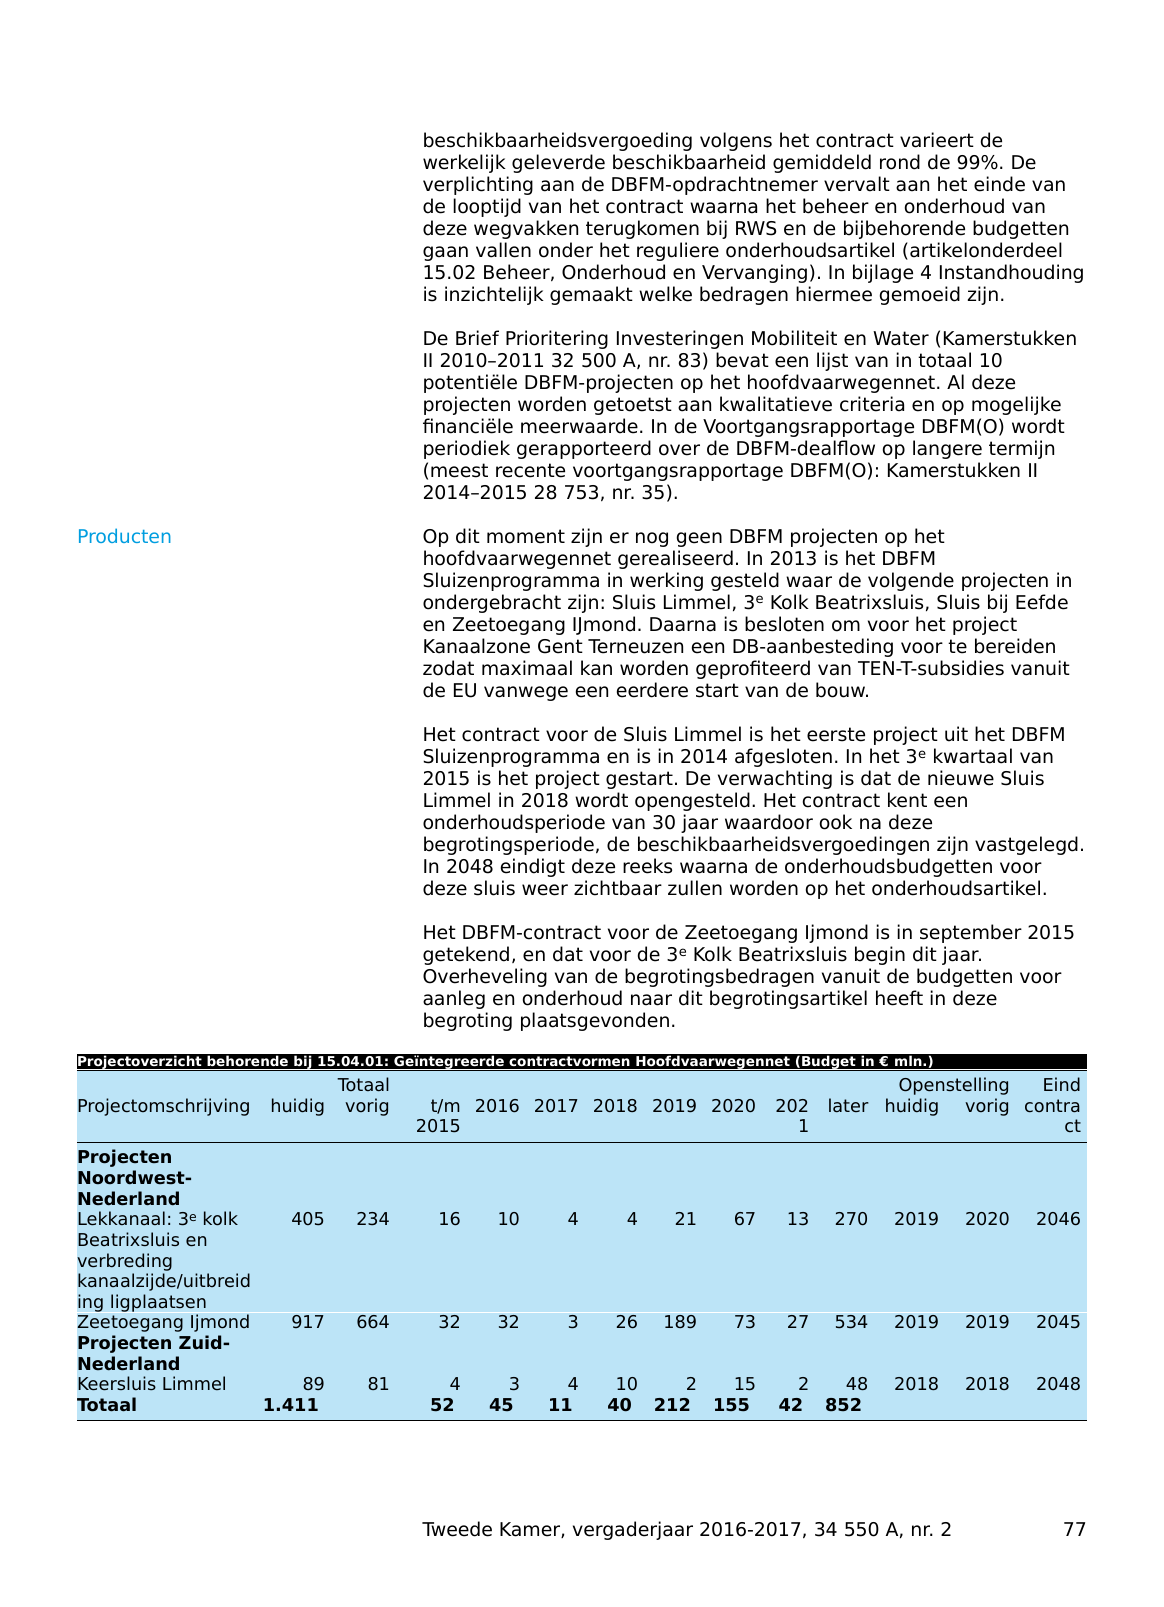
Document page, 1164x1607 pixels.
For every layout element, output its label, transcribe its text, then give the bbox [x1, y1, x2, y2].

table_cell 89 [254, 1374, 331, 1395]
table_cell 2016 [466, 1096, 526, 1142]
table_cell t/m 2015 [396, 1096, 466, 1142]
table_cell 40 [585, 1395, 644, 1420]
table_cell Keersluis Limmel [77, 1374, 254, 1395]
table_cell 189 [644, 1313, 703, 1333]
table_cell 917 [254, 1313, 331, 1333]
text beschikbaarheidsvergoeding volgens het contract varieert de werkelijk geleverde beschikbaarheid gemiddeld rond de 99%. De verplichting aan de DBFM-opdrachtnemer vervalt aan het einde van de looptijd van het contract waarna het beheer en onderhoud van deze wegvakken terugkomen bij RWS en de bijbehorende budgetten gaan vallen onder het reguliere onderhoudsartikel (artikelonderdeel 15.02 Beheer, Onderhoud en Vervanging). In bijlage 4 Instandhouding is inzichtelijk gemaakt welke bedragen hiermee gemoeid zijn. [422, 130, 1087, 306]
table_cell 48 [815, 1374, 874, 1395]
table_cell [396, 1143, 466, 1209]
table_cell 405 [254, 1209, 331, 1312]
table_cell 2020 [945, 1209, 1016, 1312]
table_cell 270 [815, 1209, 874, 1312]
table_cell [331, 1143, 396, 1209]
table_cell 2 [644, 1374, 703, 1395]
text De Brief Prioritering Investeringen Mobiliteit en Water (Kamerstukken II 2010–2011 32 500 A, nr. 83) bevat een lijst van in totaal 10 potentiële DBFM-projecten op het hoofdvaarwegennet. Al deze projecten worden getoetst aan kwalitatieve criteria en op mogelijke financiële meerwaarde. In de Voortgangsrapportage DBFM(O) wordt periodiek gerapporteerd over de DBFM-dealflow op langere termijn (meest recente voortgangsrapportage DBFM(O): Kamerstukken II 2014–2015 28 753, nr. 35). [422, 328, 1087, 504]
table_cell 852 [815, 1395, 874, 1420]
table_cell [1016, 1143, 1087, 1209]
table_cell vorig [945, 1096, 1016, 1142]
table_cell [1016, 1333, 1087, 1374]
table_cell 2018 [874, 1374, 945, 1395]
table_cell [526, 1143, 584, 1209]
table_cell [466, 1143, 526, 1209]
table_cell [466, 1333, 526, 1374]
table_cell 10 [466, 1209, 526, 1312]
table_cell Openstelling [874, 1071, 1016, 1096]
table_cell Projecten Noordwest-Nederland [77, 1143, 254, 1209]
table_cell [644, 1333, 703, 1374]
table_cell Eind [1016, 1071, 1087, 1096]
table_cell 2019 [874, 1313, 945, 1333]
table_cell 21 [644, 1209, 703, 1312]
table_cell 2 [762, 1374, 815, 1395]
table_cell 11 [526, 1395, 584, 1420]
table_cell [762, 1143, 815, 1209]
table_cell [945, 1143, 1016, 1209]
table_cell 10 [585, 1374, 644, 1395]
table_cell 2019 [644, 1096, 703, 1142]
table_cell 534 [815, 1313, 874, 1333]
table_cell Totaal [254, 1071, 396, 1096]
table_cell 3 [466, 1374, 526, 1395]
table_cell Lekkanaal: 3e kolk Beatrixsluis en verbreding kanaalzijde/uitbreiding ligplaatsen [77, 1209, 254, 1312]
table_cell [874, 1333, 945, 1374]
table_cell contract [1016, 1096, 1087, 1142]
table_cell [254, 1143, 331, 1209]
table_cell 67 [703, 1209, 762, 1312]
table_cell 234 [331, 1209, 396, 1312]
table_cell 32 [396, 1313, 466, 1333]
table_cell 664 [331, 1313, 396, 1333]
table_cell [815, 1333, 874, 1374]
table_cell 1.411 [254, 1395, 331, 1420]
table_cell [1016, 1395, 1087, 1420]
table_cell Projecten Zuid-Nederland [77, 1333, 254, 1374]
table_cell [945, 1333, 1016, 1374]
table_cell [703, 1143, 762, 1209]
table_cell 155 [703, 1395, 762, 1420]
table_cell [396, 1071, 874, 1096]
table_cell [762, 1333, 815, 1374]
table_cell [77, 1071, 254, 1096]
table_cell [945, 1395, 1016, 1420]
table_cell 42 [762, 1395, 815, 1420]
table_cell [254, 1333, 331, 1374]
table_cell [526, 1333, 584, 1374]
table_cell [396, 1333, 466, 1374]
text Producten [77, 526, 399, 548]
table_cell 2020 [703, 1096, 762, 1142]
table_cell 15 [703, 1374, 762, 1395]
table_cell 212 [644, 1395, 703, 1420]
table_cell later [815, 1096, 874, 1142]
table_cell [874, 1395, 945, 1420]
table_cell Totaal [77, 1395, 254, 1420]
table_cell 2045 [1016, 1313, 1087, 1333]
table_cell 2021 [762, 1096, 815, 1142]
table_cell 81 [331, 1374, 396, 1395]
table_cell [874, 1143, 945, 1209]
table_cell [644, 1143, 703, 1209]
text Op dit moment zijn er nog geen DBFM projecten op het hoofdvaarwegennet gerealiseerd. In 2013 is het DBFM Sluizenprogramma in werking gesteld waar de volgende projecten in ondergebracht zijn: Sluis Limmel, 3e Kolk Beatrixsluis, Sluis bij Eefde en Zeetoegang IJmond. Daarna is besloten om voor het project Kanaalzone Gent Terneuzen een DB-aanbesteding voor te bereiden zodat maximaal kan worden geprofiteerd van TEN-T-subsidies vanuit de EU vanwege een eerdere start van de bouw. [422, 526, 1087, 702]
table_cell 26 [585, 1313, 644, 1333]
table_cell 45 [466, 1395, 526, 1420]
table_cell 2046 [1016, 1209, 1087, 1312]
table_cell 2018 [585, 1096, 644, 1142]
table_cell [815, 1143, 874, 1209]
table_cell 4 [585, 1209, 644, 1312]
table_cell [585, 1143, 644, 1209]
table_cell 4 [526, 1374, 584, 1395]
table_cell [703, 1333, 762, 1374]
table_cell 52 [396, 1395, 466, 1420]
table_cell 32 [466, 1313, 526, 1333]
text Het DBFM-contract voor de Zeetoegang Ijmond is in september 2015 getekend, en dat voor de 3e Kolk Beatrixsluis begin dit jaar. Overheveling van de begrotingsbedragen vanuit de budgetten voor aanleg en onderhoud naar dit begrotingsartikel heeft in deze begroting plaatsgevonden. [422, 922, 1087, 1032]
table_cell huidig [874, 1096, 945, 1142]
table_cell 4 [396, 1374, 466, 1395]
table_cell 16 [396, 1209, 466, 1312]
table_cell 73 [703, 1313, 762, 1333]
table_cell Projectomschrijving [77, 1096, 254, 1142]
table_cell [585, 1333, 644, 1374]
text Het contract voor de Sluis Limmel is het eerste project uit het DBFM Sluizenprogramma en is in 2014 afgesloten. In het 3e kwartaal van 2015 is het project gestart. De verwachting is dat de nieuwe Sluis Limmel in 2018 wordt opengesteld. Het contract kent een onderhoudsperiode van 30 jaar waardoor ook na deze begrotingsperiode, de beschikbaarheidsvergoedingen zijn vastgelegd. In 2048 eindigt deze reeks waarna de onderhoudsbudgetten voor deze sluis weer zichtbaar zullen worden op het onderhoudsartikel. [422, 724, 1087, 900]
table_cell [331, 1333, 396, 1374]
table_cell 4 [526, 1209, 584, 1312]
table_cell 2018 [945, 1374, 1016, 1395]
table_cell 13 [762, 1209, 815, 1312]
table_cell 3 [526, 1313, 584, 1333]
table_cell 2017 [526, 1096, 584, 1142]
table_cell Zeetoegang Ijmond [77, 1313, 254, 1333]
table_cell vorig [331, 1096, 396, 1142]
table_header Projectoverzicht behorende bij 15.04.01: Geïntegreerde contractvormen Hoofdvaarwegennet (Budget in € mln.) [77, 1054, 1087, 1069]
table_cell 2019 [945, 1313, 1016, 1333]
table_cell 2019 [874, 1209, 945, 1312]
table_cell 2048 [1016, 1374, 1087, 1395]
table_cell huidig [254, 1096, 331, 1142]
table_cell [331, 1395, 396, 1420]
table_cell 27 [762, 1313, 815, 1333]
